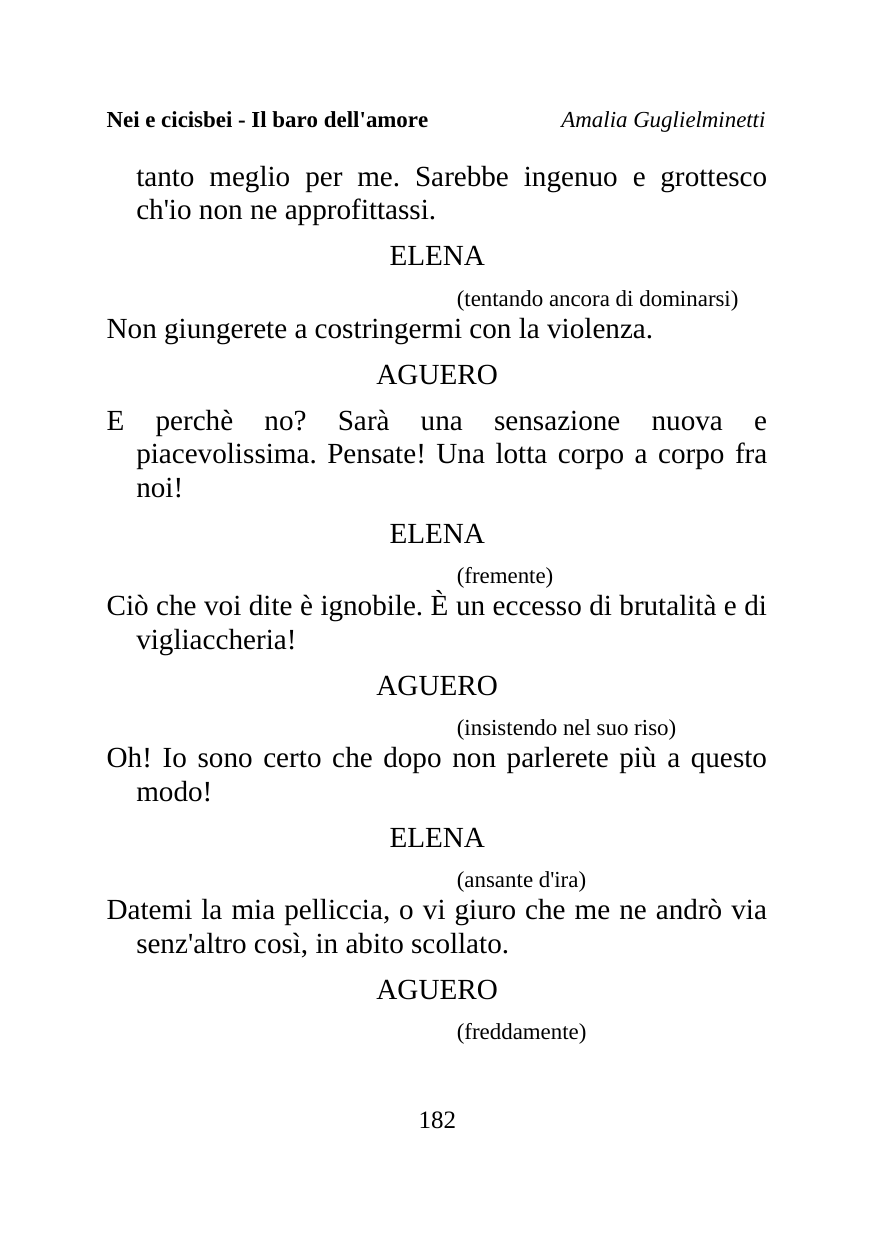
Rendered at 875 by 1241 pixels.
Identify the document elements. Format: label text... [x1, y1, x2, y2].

text Datemi la mia pelliccia, o vi giuro che me ne andrò via senz'altro così, in abito scollato. [106, 892, 768, 959]
text (tentando ancora di dominarsi) [457, 284, 768, 311]
text Ciò che voi dite è ignobile. È un eccesso di brutalità e di vigliaccheria! [106, 588, 768, 656]
text AGUERO [106, 357, 768, 391]
text ELENA [106, 516, 768, 550]
text Oh! Io sono certo che dopo non parlerete più a questo modo! [106, 741, 768, 808]
text ELENA [106, 238, 768, 272]
text ELENA [106, 820, 768, 854]
text (freddamente) [457, 1018, 768, 1044]
text Non giungerete a costringermi con la violenza. [106, 311, 768, 344]
text (ansante d'ira) [457, 866, 768, 892]
text (fremente) [457, 562, 768, 588]
text AGUERO [106, 972, 768, 1006]
text tanto meglio per me. Sarebbe ingenuo e grottesco ch'io non ne approfittassi. [106, 159, 768, 226]
text (insistendo nel suo riso) [457, 714, 768, 741]
text AGUERO [106, 668, 768, 702]
text E perchè no? Sarà una sensazione nuova e piacevolissima. Pensate! Una lotta corpo a corpo fra noi! [106, 403, 768, 504]
